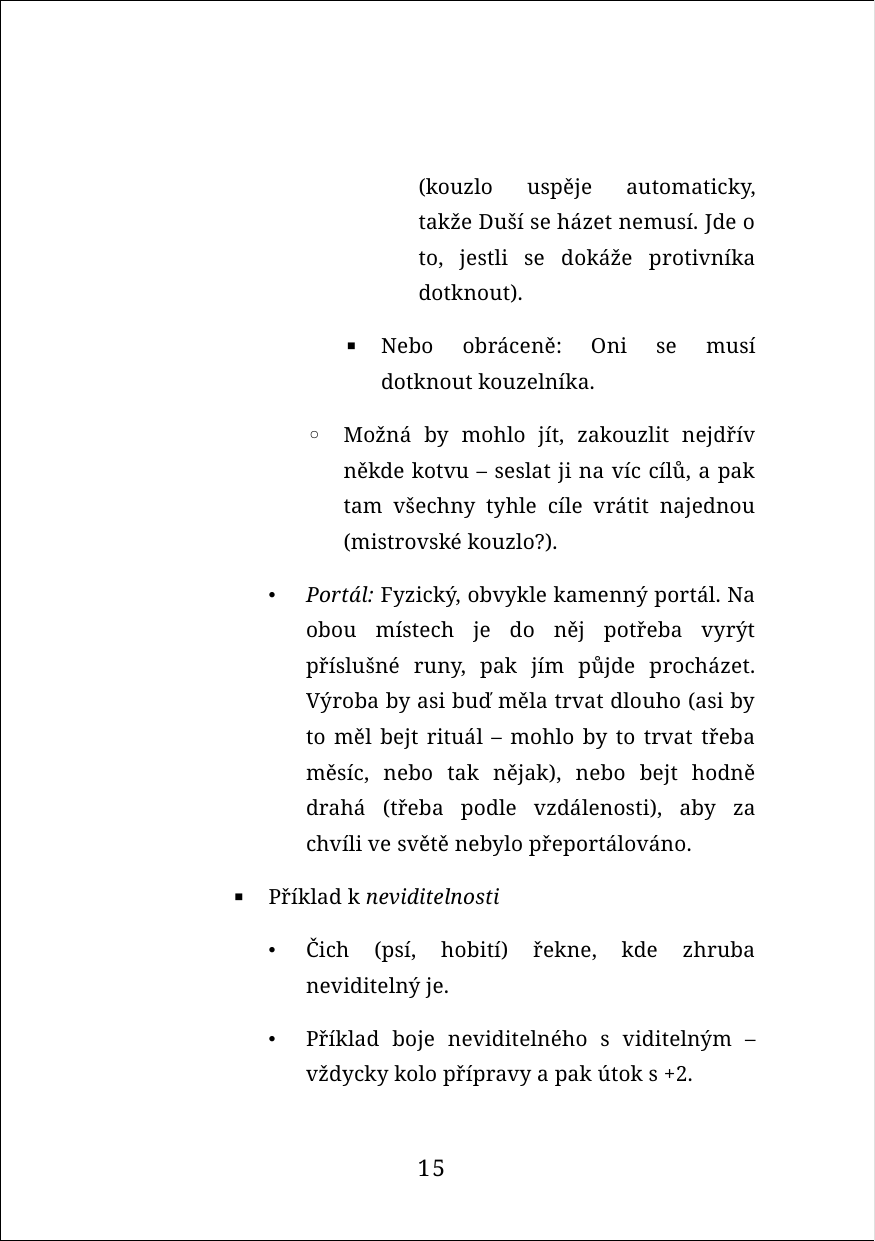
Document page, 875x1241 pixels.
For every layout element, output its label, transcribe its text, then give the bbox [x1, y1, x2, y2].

list Příklad boje neviditelného s viditelným – vždycky kolo přípravy a pak útok s +2. [268, 1024, 756, 1088]
list Nebo obráceně: Oni se musí dotknout kouzelníka. [343, 332, 756, 396]
list Čich (psí, hobití) řekne, kde zhruba neviditelný je. [268, 935, 756, 999]
list Možná by mohlo jít, zakouzlit nejdřív někde kotvu – seslat ji na víc cílů, a pak tam všechny tyhle cíle vrátit najednou (mistrovské kouzlo?). [306, 420, 756, 555]
list (kouzlo uspěje automaticky, takže Duší se házet nemusí. Jde o to, jestli se dokáže protivníka dotknout). [381, 172, 756, 307]
list Příklad k neviditelnosti [231, 882, 756, 910]
list Portál: Fyzický, obvykle kamenný portál. Na obou místech je do něj potřeba vyrýt příslušné runy, pak jím půjde procházet. Výroba by asi buď měla trvat dlouho (asi by to měl bejt rituál – mohlo by to trvat třeba měsíc, nebo tak nějak), nebo bejt hodně drahá (třeba podle vzdálenosti), aby za chvíli ve světě nebylo přeportálováno. [268, 580, 756, 857]
